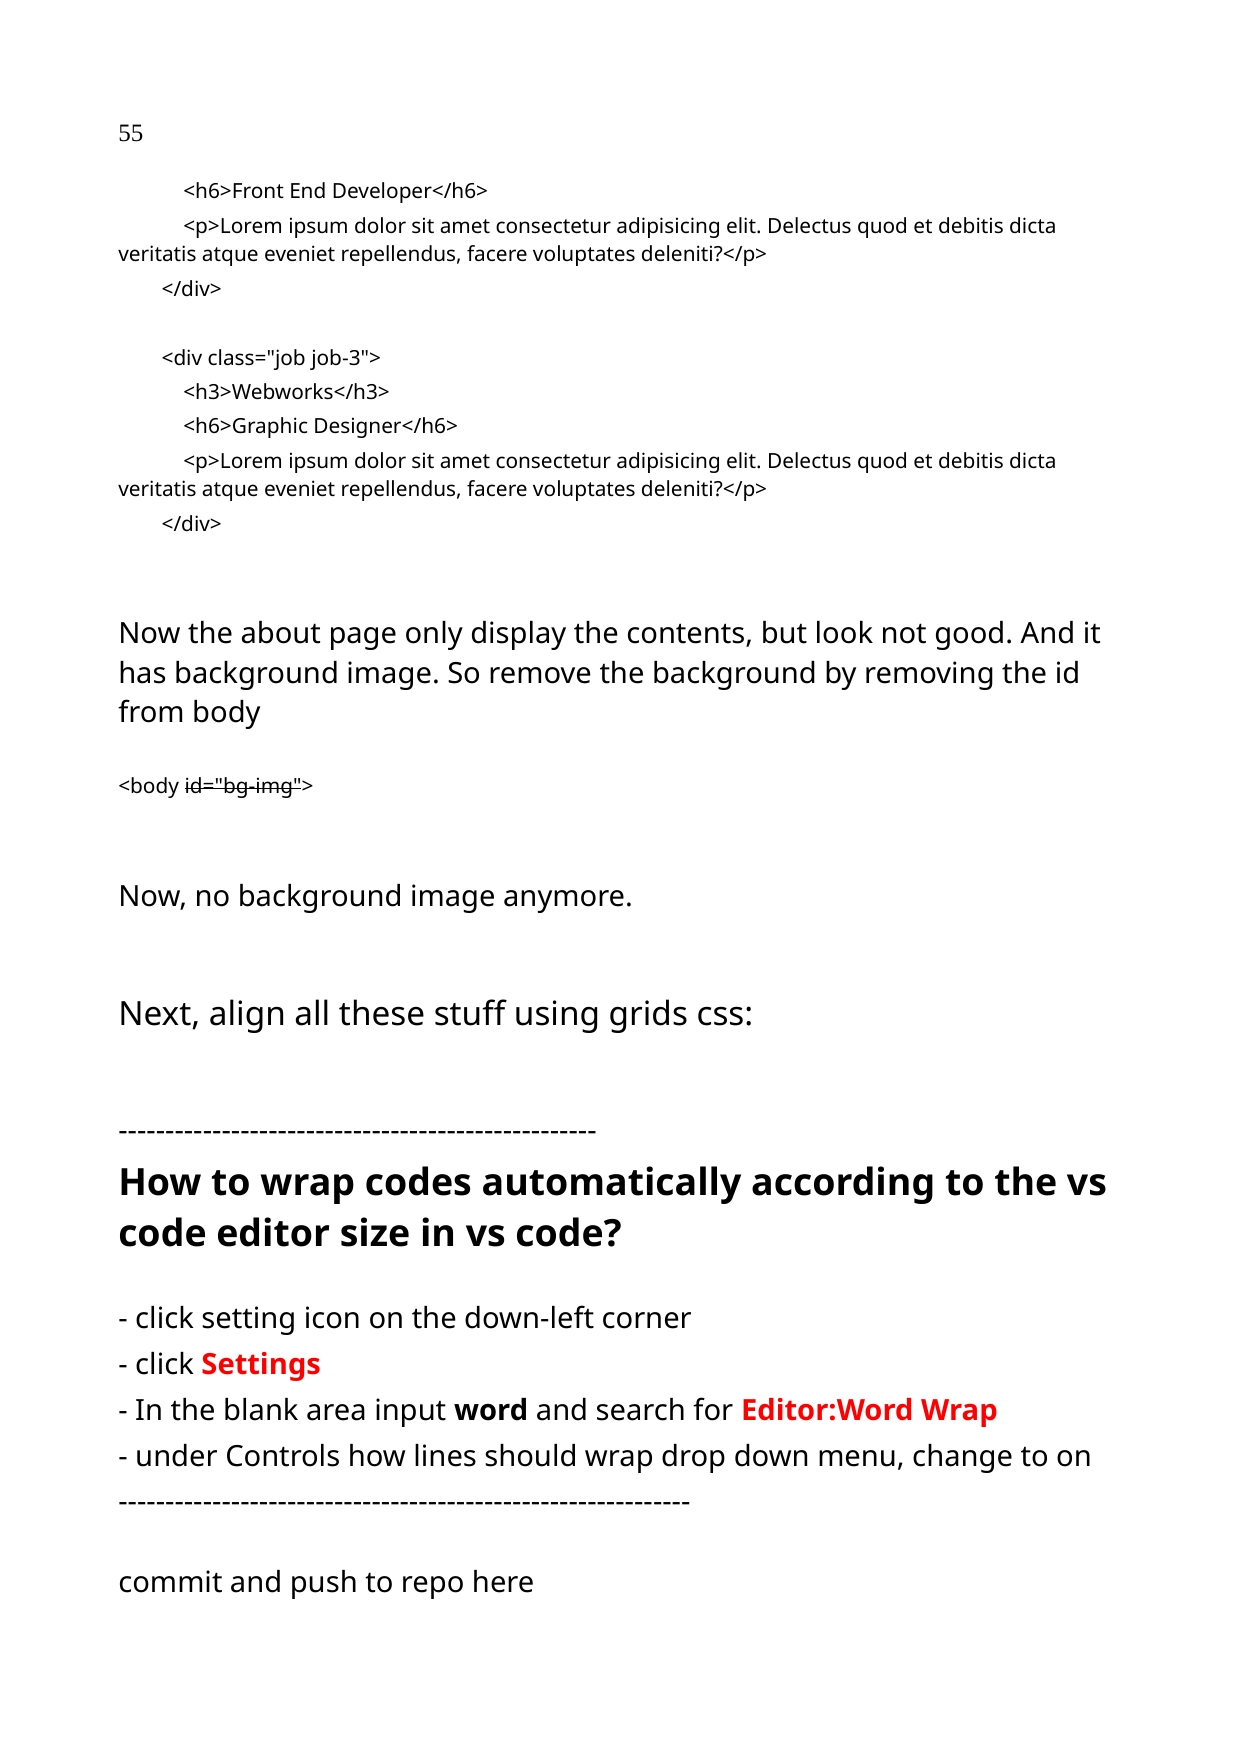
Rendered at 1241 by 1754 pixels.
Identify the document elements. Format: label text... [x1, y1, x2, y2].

text Now, no background image anymore. [118, 875, 1122, 914]
text commit and push to repo here [118, 1561, 1122, 1601]
text --------------------------------------------------- [118, 1109, 1122, 1149]
text </div> [118, 509, 1122, 537]
text ------------------------------------------------------------- [118, 1481, 1122, 1520]
text <p>Lorem ipsum dolor sit amet consectetur adipisicing elit. Delectus quod et debitis dicta veritatis atque eveniet repellendus, facere voluptates deleniti?</p> [118, 446, 1122, 503]
text <h6>Graphic Designer</h6> [118, 412, 1122, 440]
text <body id="bg-img"> [118, 772, 1122, 800]
text - click setting icon on the down-left corner [118, 1298, 1122, 1337]
text <div class="job job-3"> [118, 343, 1122, 371]
text - under Controls how lines should wrap drop down menu, change to on [118, 1435, 1122, 1475]
text - In the blank area input word and search for Editor:Word Wrap [118, 1389, 1122, 1429]
text Next, align all these stuff using grids css: [118, 989, 1122, 1035]
text </div> [118, 274, 1122, 302]
text <p>Lorem ipsum dolor sit amet consectetur adipisicing elit. Delectus quod et debitis dicta veritatis atque eveniet repellendus, facere voluptates deleniti?</p> [118, 211, 1122, 268]
text - click Settings [118, 1343, 1122, 1383]
text <h3>Webworks</h3> [118, 377, 1122, 406]
text How to wrap codes automatically according to the vs code editor size in vs code? [118, 1155, 1122, 1257]
text <h6>Front End Developer</h6> [118, 176, 1122, 205]
text Now the about page only display the contents, but look not good. And it has background image. So remove the background by removing the id from body [118, 612, 1122, 731]
